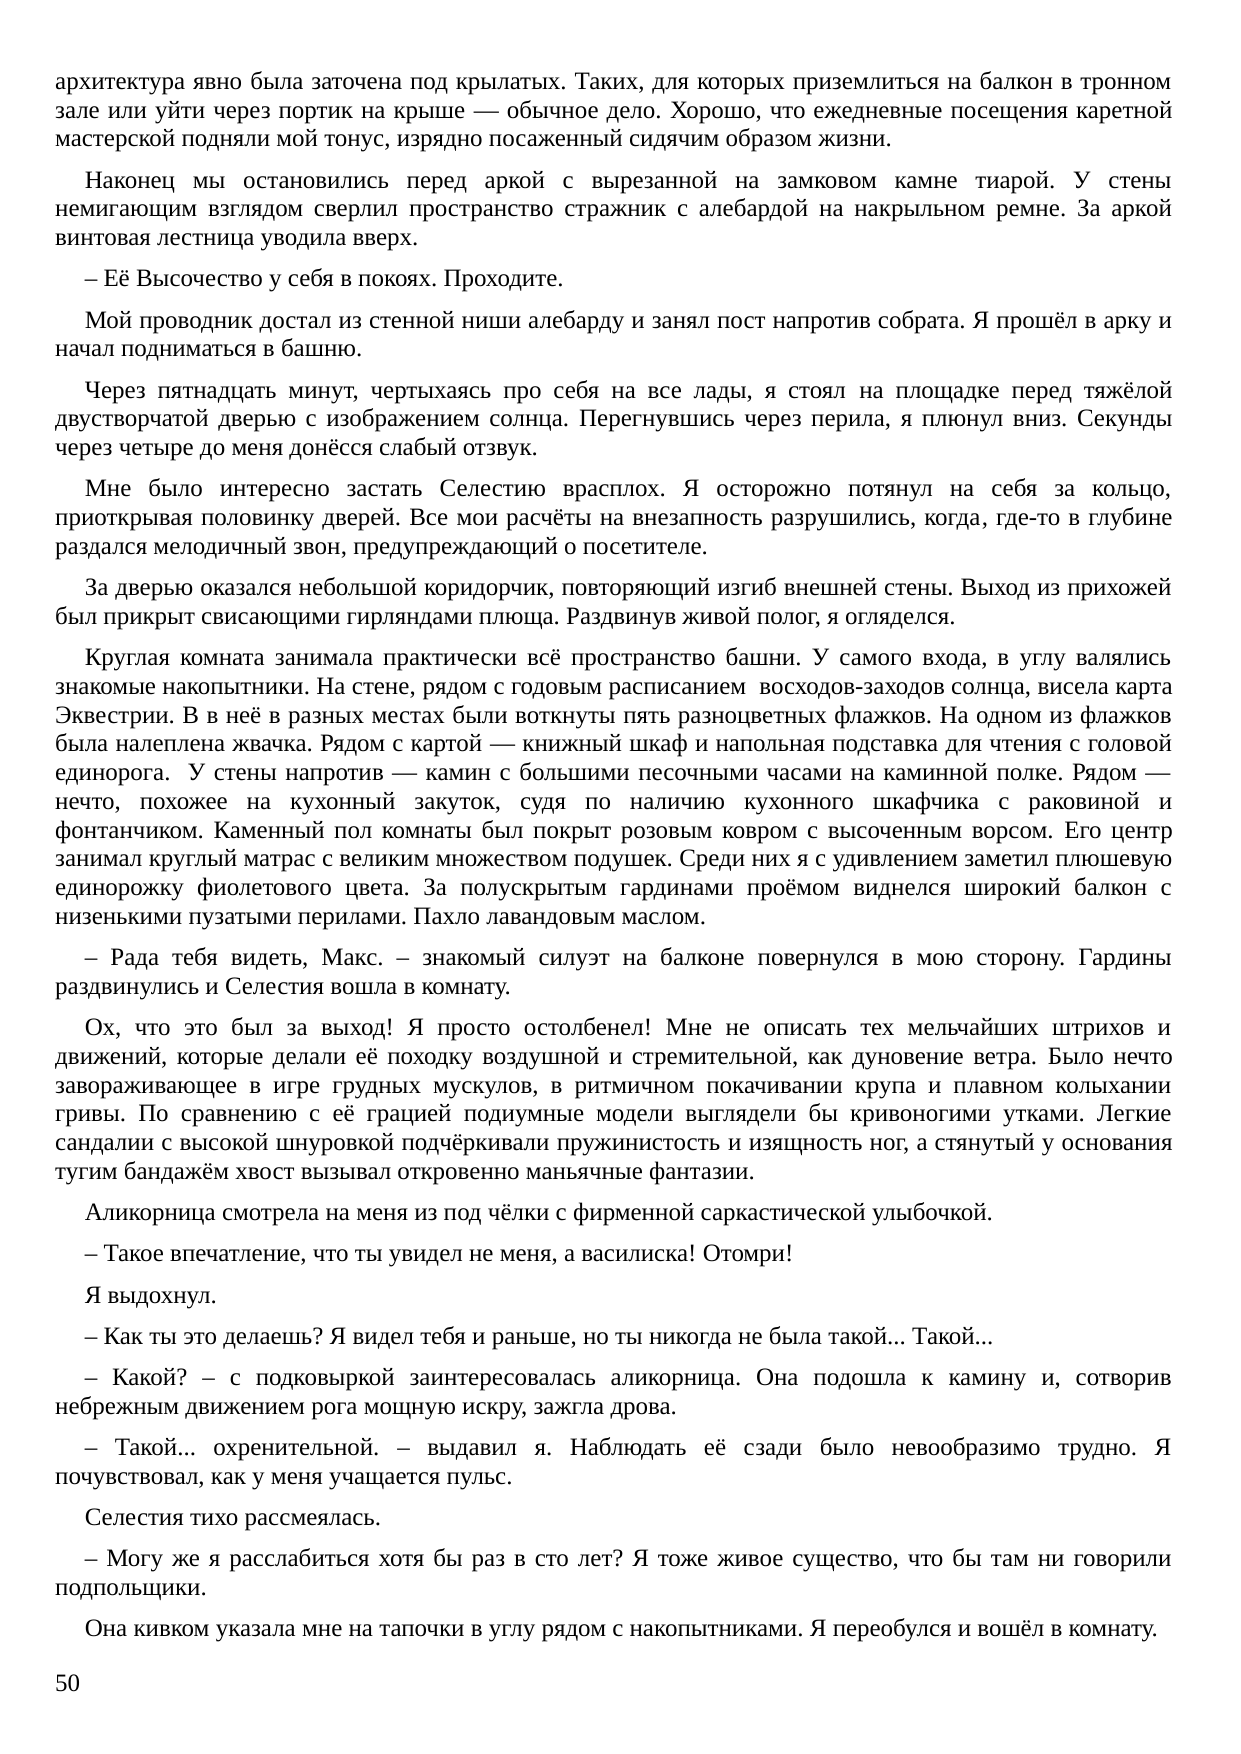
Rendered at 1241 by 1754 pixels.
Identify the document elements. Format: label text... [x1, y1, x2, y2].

text – Какой? – с подковыркой заинтересовалась аликорница. Она подошла к камину и, сотворив небрежным движением рога мощную искру, зажгла дрова. [55, 1362, 1173, 1420]
text За дверью оказался небольшой коридорчик, повторяющий изгиб внешней стены. Выход из прихожей был прикрыт свисающими гирляндами плюща. Раздвинув живой полог, я огляделся. [55, 572, 1173, 630]
text – Такой... охренительной. – выдавил я. Наблюдать её сзади было невообразимо трудно. Я почувствовал, как у меня учащается пульс. [55, 1432, 1173, 1490]
text Наконец мы остановились перед аркой с вырезанной на замковом камне тиарой. У стены немигающим взглядом сверлил пространство стражник с алебардой на накрыльном ремне. За аркой винтовая лестница уводила вверх. [55, 165, 1173, 251]
text Круглая комната занимала практически всё пространство башни. У самого входа, в углу валялись знакомые накопытники. На стене, рядом с годовым расписанием восходов-заходов солнца, висела карта Эквестрии. В в неё в разных местах были воткнуты пять разноцветных флажков. На одном из флажков была налеплена жвачка. Рядом с картой — книжный шкаф и напольная подставка для чтения с головой единорога. У стены напротив — камин с большими песочными часами на каминной полке. Рядом — нечто, похожее на кухонный закуток, судя по наличию кухонного шкафчика с раковиной и фонтанчиком. Каменный пол комнаты был покрыт розовым ковром с высоченным ворсом. Его центр занимал круглый матрас с великим множеством подушек. Среди них я с удивлением заметил плюшевую единорожку фиолетового цвета. За полускрытым гардинами проёмом виднелся широкий балкон с низенькими пузатыми перилами. Пахло лавандовым маслом. [55, 642, 1173, 930]
text – Как ты это делаешь? Я видел тебя и раньше, но ты никогда не была такой... Такой... [55, 1321, 1173, 1350]
text – Рада тебя видеть, Макс. – знакомый силуэт на балконе повернулся в мою сторону. Гардины раздвинулись и Селестия вошла в комнату. [55, 942, 1173, 1000]
text Мне было интересно застать Селестию врасплох. Я осторожно потянул на себя за кольцо, приоткрывая половинку дверей. Все мои расчёты на внезапность разрушились, когда, где-то в глубине раздался мелодичный звон, предупреждающий о посетителе. [55, 473, 1173, 560]
text – Её Высочество у себя в покоях. Проходите. [55, 263, 1173, 292]
text Мой проводник достал из стенной ниши алебарду и занял пост напротив собрата. Я прошёл в арку и начал подниматься в башню. [55, 305, 1173, 362]
text – Такое впечатление, что ты увидел не меня, а василиска! Отомри! [55, 1238, 1173, 1267]
text архитектура явно была заточена под крылатых. Таких, для которых приземлиться на балкон в тронном зале или уйти через портик на крыше — обычное дело. Хорошо, что ежедневные посещения каретной мастерской подняли мой тонус, изрядно посаженный сидячим образом жизни. [55, 66, 1173, 152]
text Селестия тихо рассмеялась. [55, 1502, 1173, 1531]
text Я выдохнул. [55, 1280, 1173, 1308]
text – Могу же я расслабиться хотя бы раз в сто лет? Я тоже живое существо, что бы там ни говорили подпольщики. [55, 1543, 1173, 1601]
text Она кивком указала мне на тапочки в углу рядом с накопытниками. Я переобулся и вошёл в комнату. [55, 1613, 1173, 1642]
text Через пятнадцать минут, чертыхаясь про себя на все лады, я стоял на площадке перед тяжёлой двустворчатой дверью с изображением солнца. Перегнувшись через перила, я плюнул вниз. Секунды через четыре до меня донёсся слабый отзвук. [55, 375, 1173, 461]
text Ох, что это был за выход! Я просто остолбенел! Мне не описать тех мельчайших штрихов и движений, которые делали её походку воздушной и стремительной, как дуновение ветра. Было нечто завораживающее в игре грудных мускулов, в ритмичном покачивании крупа и плавном колыхании гривы. По сравнению с её грацией подиумные модели выглядели бы кривоногими утками. Легкие сандалии с высокой шнуровкой подчёркивали пружинистость и изящность ног, а стянутый у основания тугим бандажём хвост вызывал откровенно маньячные фантазии. [55, 1012, 1173, 1185]
text Аликорница смотрела на меня из под чёлки с фирменной саркастической улыбочкой. [55, 1197, 1173, 1226]
